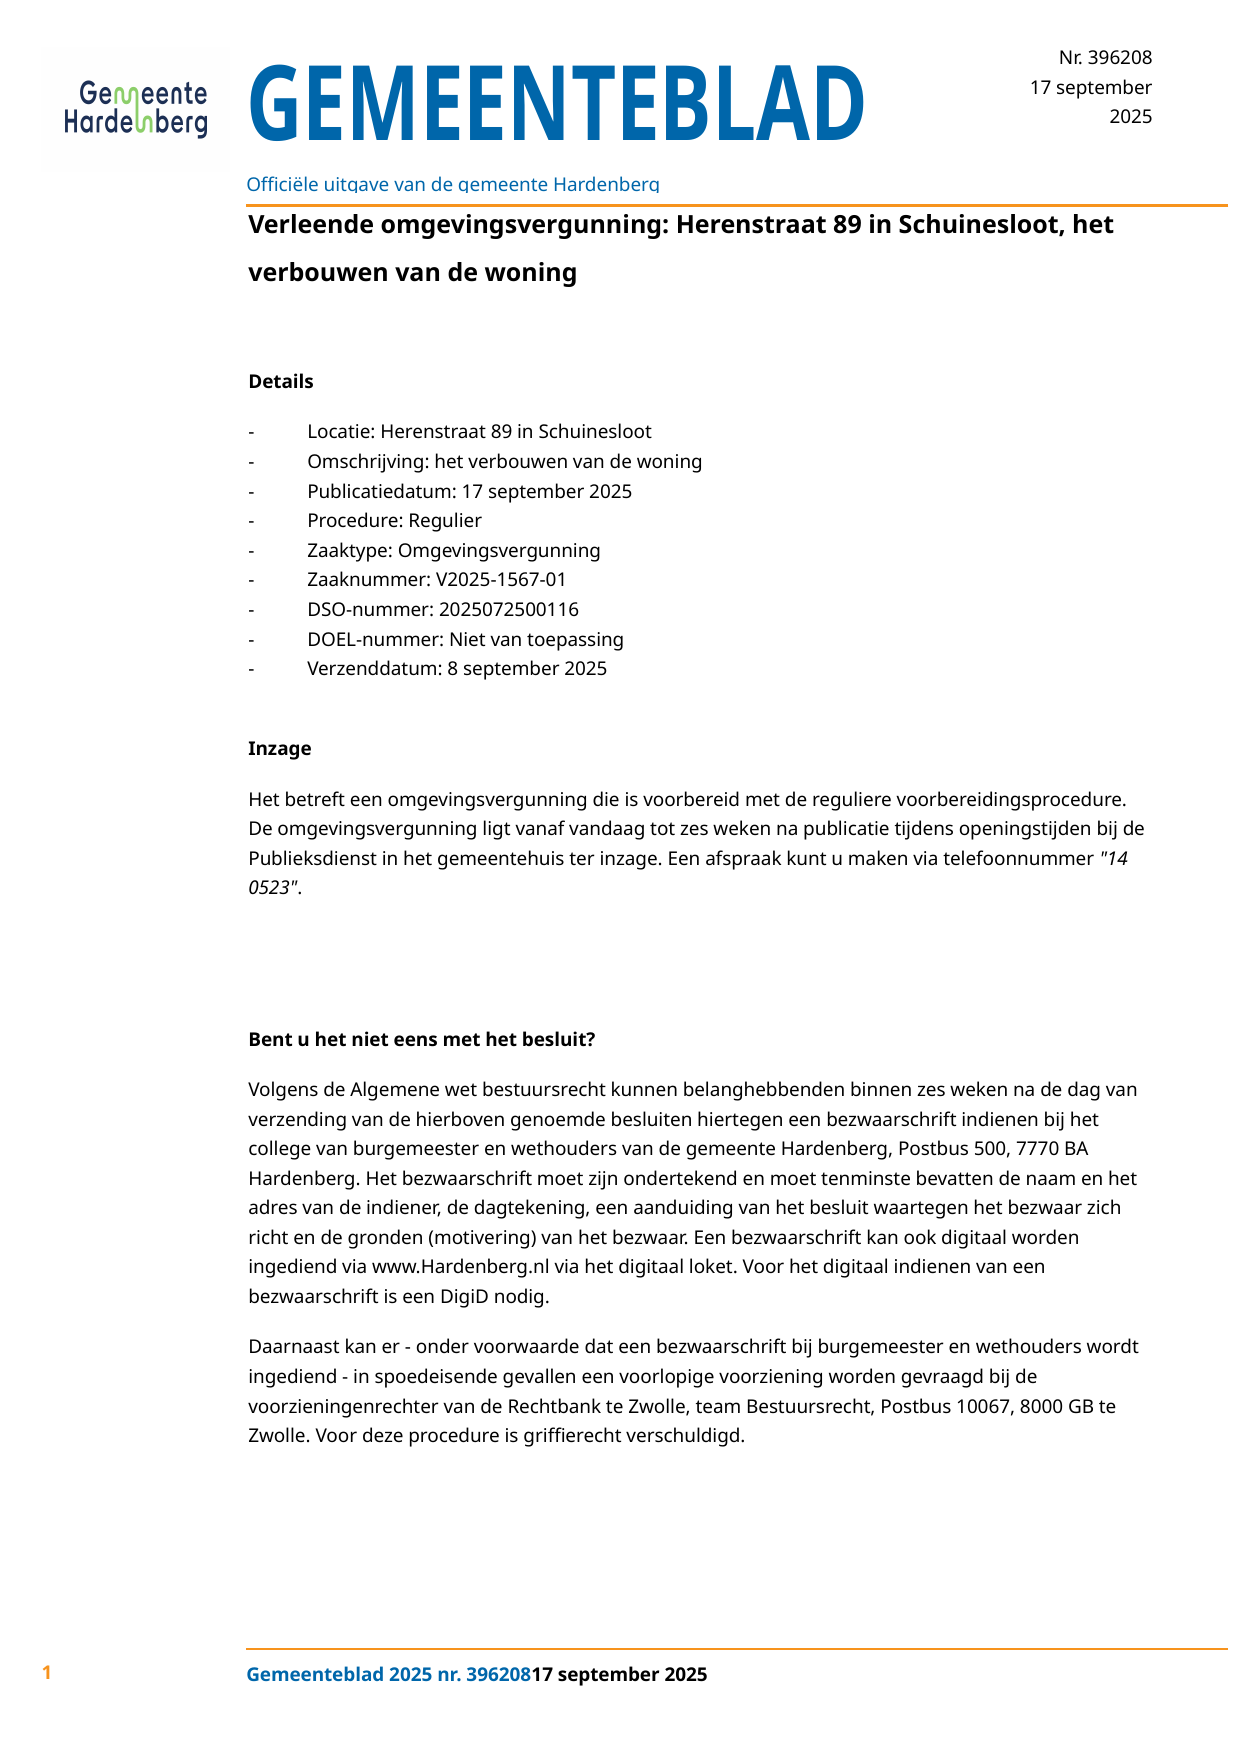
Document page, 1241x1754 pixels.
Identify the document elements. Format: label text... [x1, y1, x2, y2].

text Details [248, 368, 1152, 394]
text Bent u het niet eens met het besluit? [248, 1026, 1152, 1052]
text Het betreft een omgevingsvergunning die is voorbereid met de reguliere voorbereidingsprocedure. De omgevingsvergunning ligt vanaf vandaag tot zes weken na publicatie tijdens openingstijden bij de Publieksdienst in het gemeentehuis ter inzage. Een afspraak kunt u maken via telefoonnummer "14 0523". [248, 786, 1152, 900]
picture [41, 47, 231, 172]
text Daarnaast kan er - onder voorwaarde dat een bezwaarschrift bij burgemeester en wethouders wordt ingediend - in spoedeisende gevallen een voorlopige voorziening worden gevraagd bij de voorzieningenrechter van de Rechtbank te Zwolle, team Bestuursrecht, Postbus 10067, 8000 GB te Zwolle. Voor deze procedure is griffierecht verschuldigd. [248, 1334, 1152, 1448]
list DOEL-nummer: Niet van toepassing [248, 626, 1152, 652]
list DSO-nummer: 2025072500116 [248, 596, 1152, 622]
list Verzenddatum: 8 september 2025 [248, 655, 1152, 681]
list Locatie: Herenstraat 89 in Schuinesloot [248, 419, 1152, 444]
list Publicatiedatum: 17 september 2025 [248, 478, 1152, 504]
text Inzage [248, 735, 1152, 761]
list Zaaktype: Omgevingsvergunning [248, 537, 1152, 563]
list Procedure: Regulier [248, 507, 1152, 533]
text Volgens de Algemene wet bestuursrecht kunnen belanghebbenden binnen zes weken na de dag van verzending van de hierboven genoemde besluiten hiertegen een bezwaarschrift indienen bij het college van burgemeester en wethouders van de gemeente Hardenberg, Postbus 500, 7770 BA Hardenberg. Het bezwaarschrift moet zijn ondertekend en moet tenminste bevatten de naam en het adres van de indiener, de dagtekening, een aanduiding van het besluit waartegen het bezwaar zich richt en de gronden (motivering) van het bezwaar. Een bezwaarschrift kan ook digitaal worden ingediend via www.Hardenberg.nl via het digitaal loket. Voor het digitaal indienen van een bezwaarschrift is een DigiD nodig. [248, 1076, 1152, 1309]
list Zaaknummer: V2025-1567-01 [248, 567, 1152, 592]
list Omschrijving: het verbouwen van de woning [248, 448, 1152, 474]
text Verleende omgevingsvergunning: Herenstraat 89 in Schuinesloot, het verbouwen van de woning [248, 207, 1152, 288]
